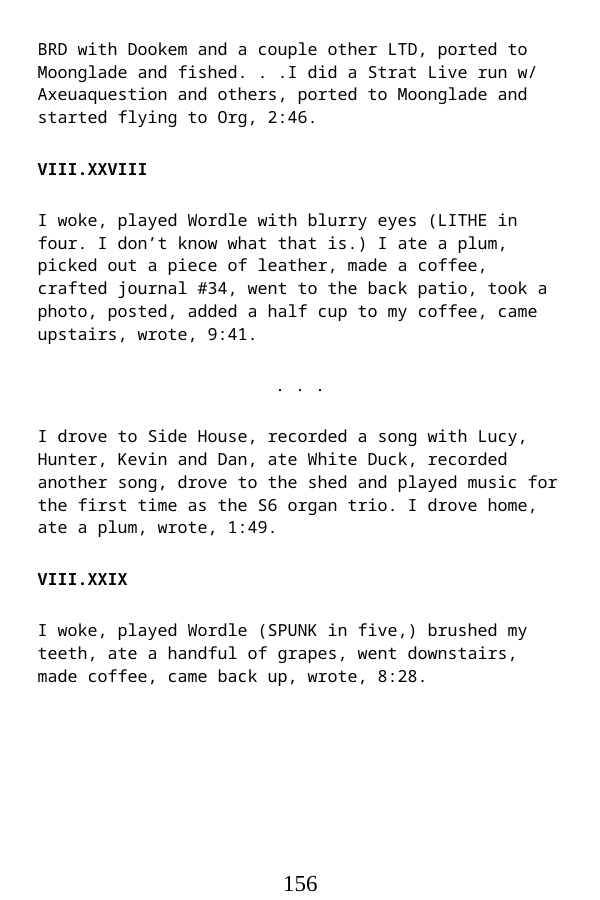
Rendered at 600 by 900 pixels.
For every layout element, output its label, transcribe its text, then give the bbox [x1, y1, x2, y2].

text VIII.XXIX [37, 567, 562, 590]
text I woke, played Wordle (SPUNK in five,) brushed my teeth, ate a handful of grapes, went downstairs, made coffee, came back up, wrote, 8:28. [37, 619, 562, 687]
text I drove to Side House, recorded a song with Lucy, Hunter, Kevin and Dan, ate White Duck, recorded another song, drove to the shed and played music for the first time as the S6 organ trio. I drove home, ate a plum, wrote, 1:49. [37, 425, 562, 538]
text I woke, played Wordle with blurry eyes (LITHE in four. I don’t know what that is.) I ate a plum, picked out a piece of leather, made a coffee, crafted journal #34, went to the back patio, took a photo, posted, added a half cup to my coffee, came upstairs, wrote, 9:41. [37, 208, 562, 345]
text . . . [37, 373, 562, 396]
text VIII.XXVIII [37, 157, 562, 180]
text BRD with Dookem and a couple other LTD, ported to Moonglade and fished. . .I did a Strat Live run w/ Axeuaquestion and others, ported to Moonglade and started flying to Org, 2:46. [37, 37, 562, 128]
